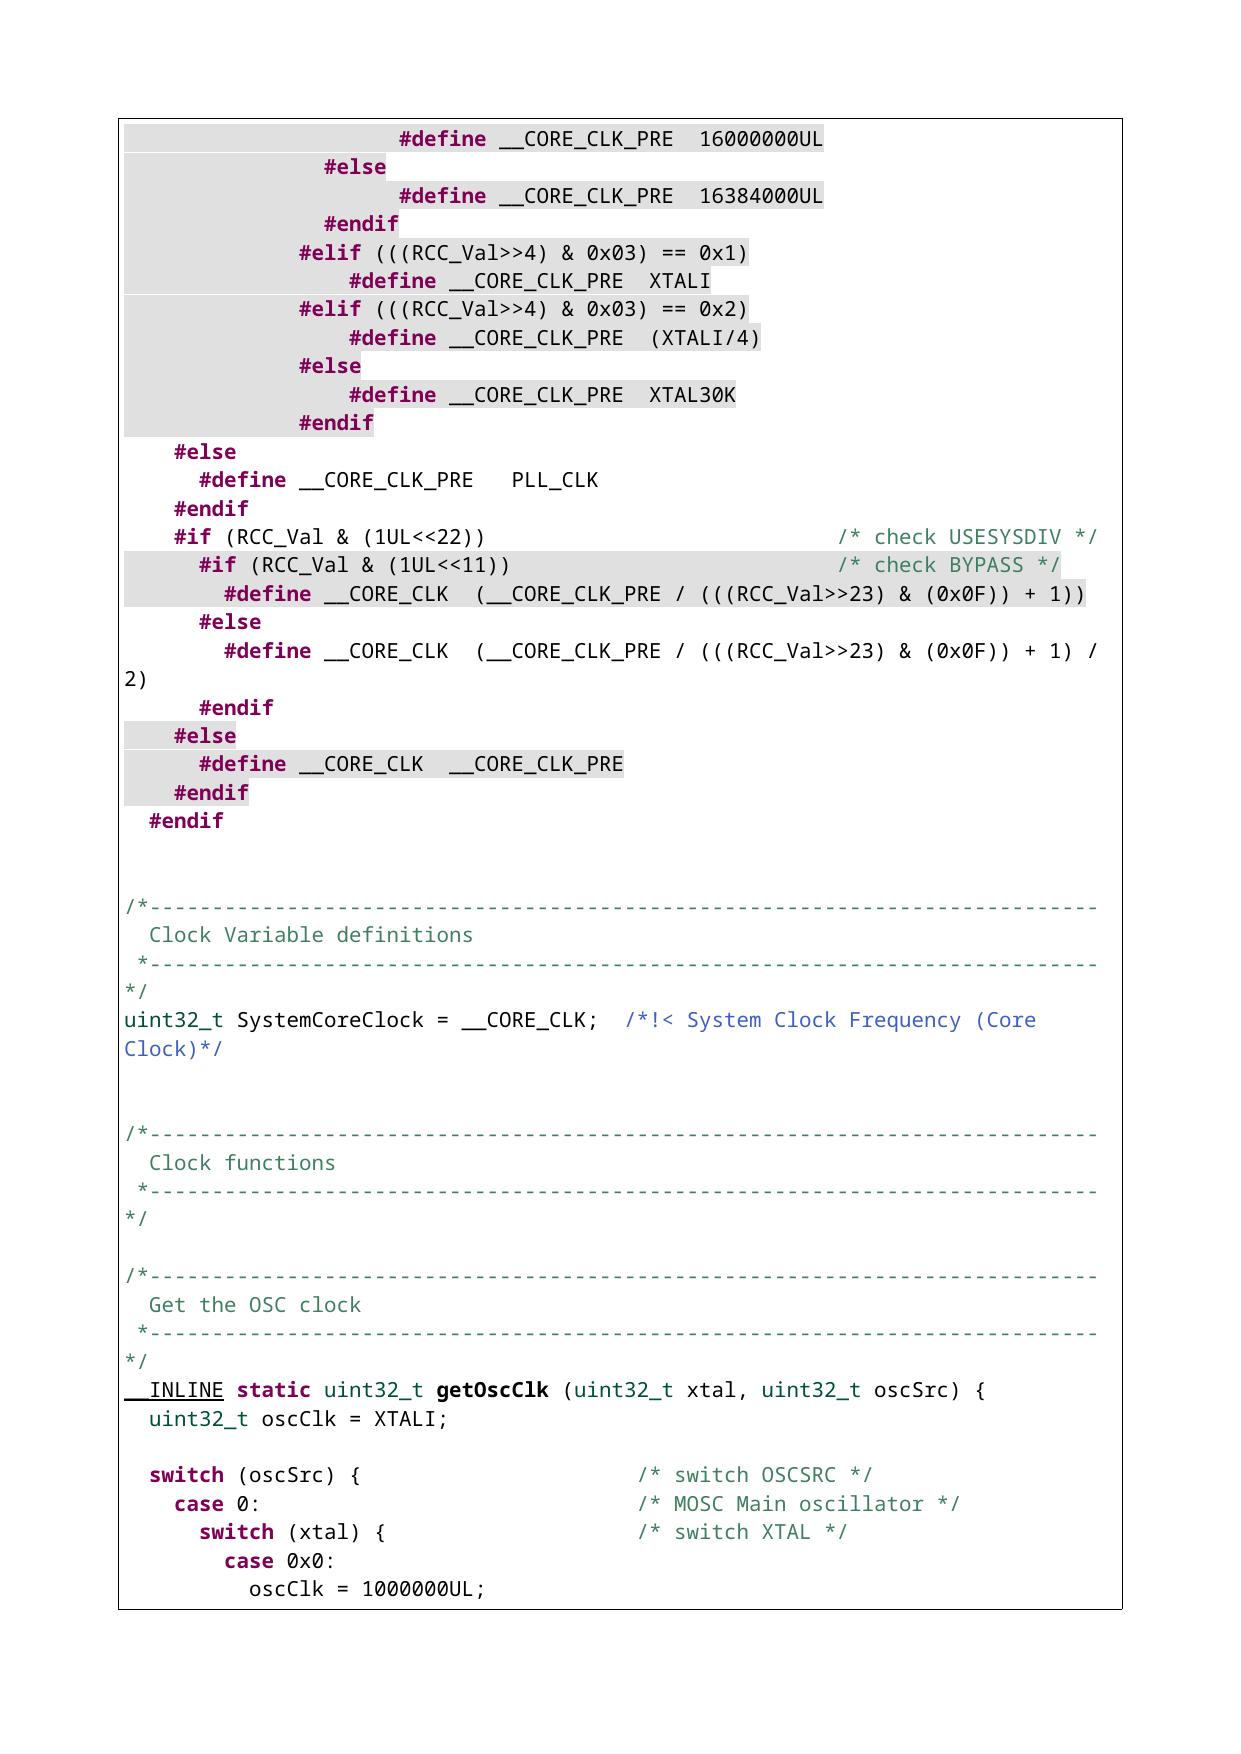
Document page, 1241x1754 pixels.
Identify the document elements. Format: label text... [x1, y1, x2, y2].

table_cell #define __CORE_CLK_PRE 16000000UL #else #define __CORE_CLK_PRE 16384000UL #endif #elif (((RCC_Val>>4) & 0x03) == 0x1) #define __CORE_CLK_PRE XTALI #elif (((RCC_Val>>4) & 0x03) == 0x2) #define __CORE_CLK_PRE (XTALI/4) #else #define __CORE_CLK_PRE XTAL30K #endif #else #define __CORE_CLK_PRE PLL_CLK #endif #if (RCC_Val & (1UL<<22)) /* check USESYSDIV */ #if (RCC_Val & (1UL<<11)) /* check BYPASS */ #define __CORE_CLK (__CORE_CLK_PRE / (((RCC_Val>>23) & (0x0F)) + 1)) #else #define __CORE_CLK (__CORE_CLK_PRE / (((RCC_Val>>23) & (0x0F)) + 1) / 2) #endif #else #define __CORE_CLK __CORE_CLK_PRE #endif #endif /*---------------------------------------------------------------------------- Clock Variable definitions *----------------------------------------------------------------------------*/ uint32_t SystemCoreClock = __CORE_CLK; /*!< System Clock Frequency (Core Clock)*/ /*---------------------------------------------------------------------------- Clock functions *----------------------------------------------------------------------------*/ /*---------------------------------------------------------------------------- Get the OSC clock *----------------------------------------------------------------------------*/ __INLINE static uint32_t getOscClk (uint32_t xtal, uint32_t oscSrc) { uint32_t oscClk = XTALI; switch (oscSrc) { /* switch OSCSRC */ case 0: /* MOSC Main oscillator */ switch (xtal) { /* switch XTAL */ case 0x0: oscClk = 1000000UL; [119, 119, 1122, 1608]
